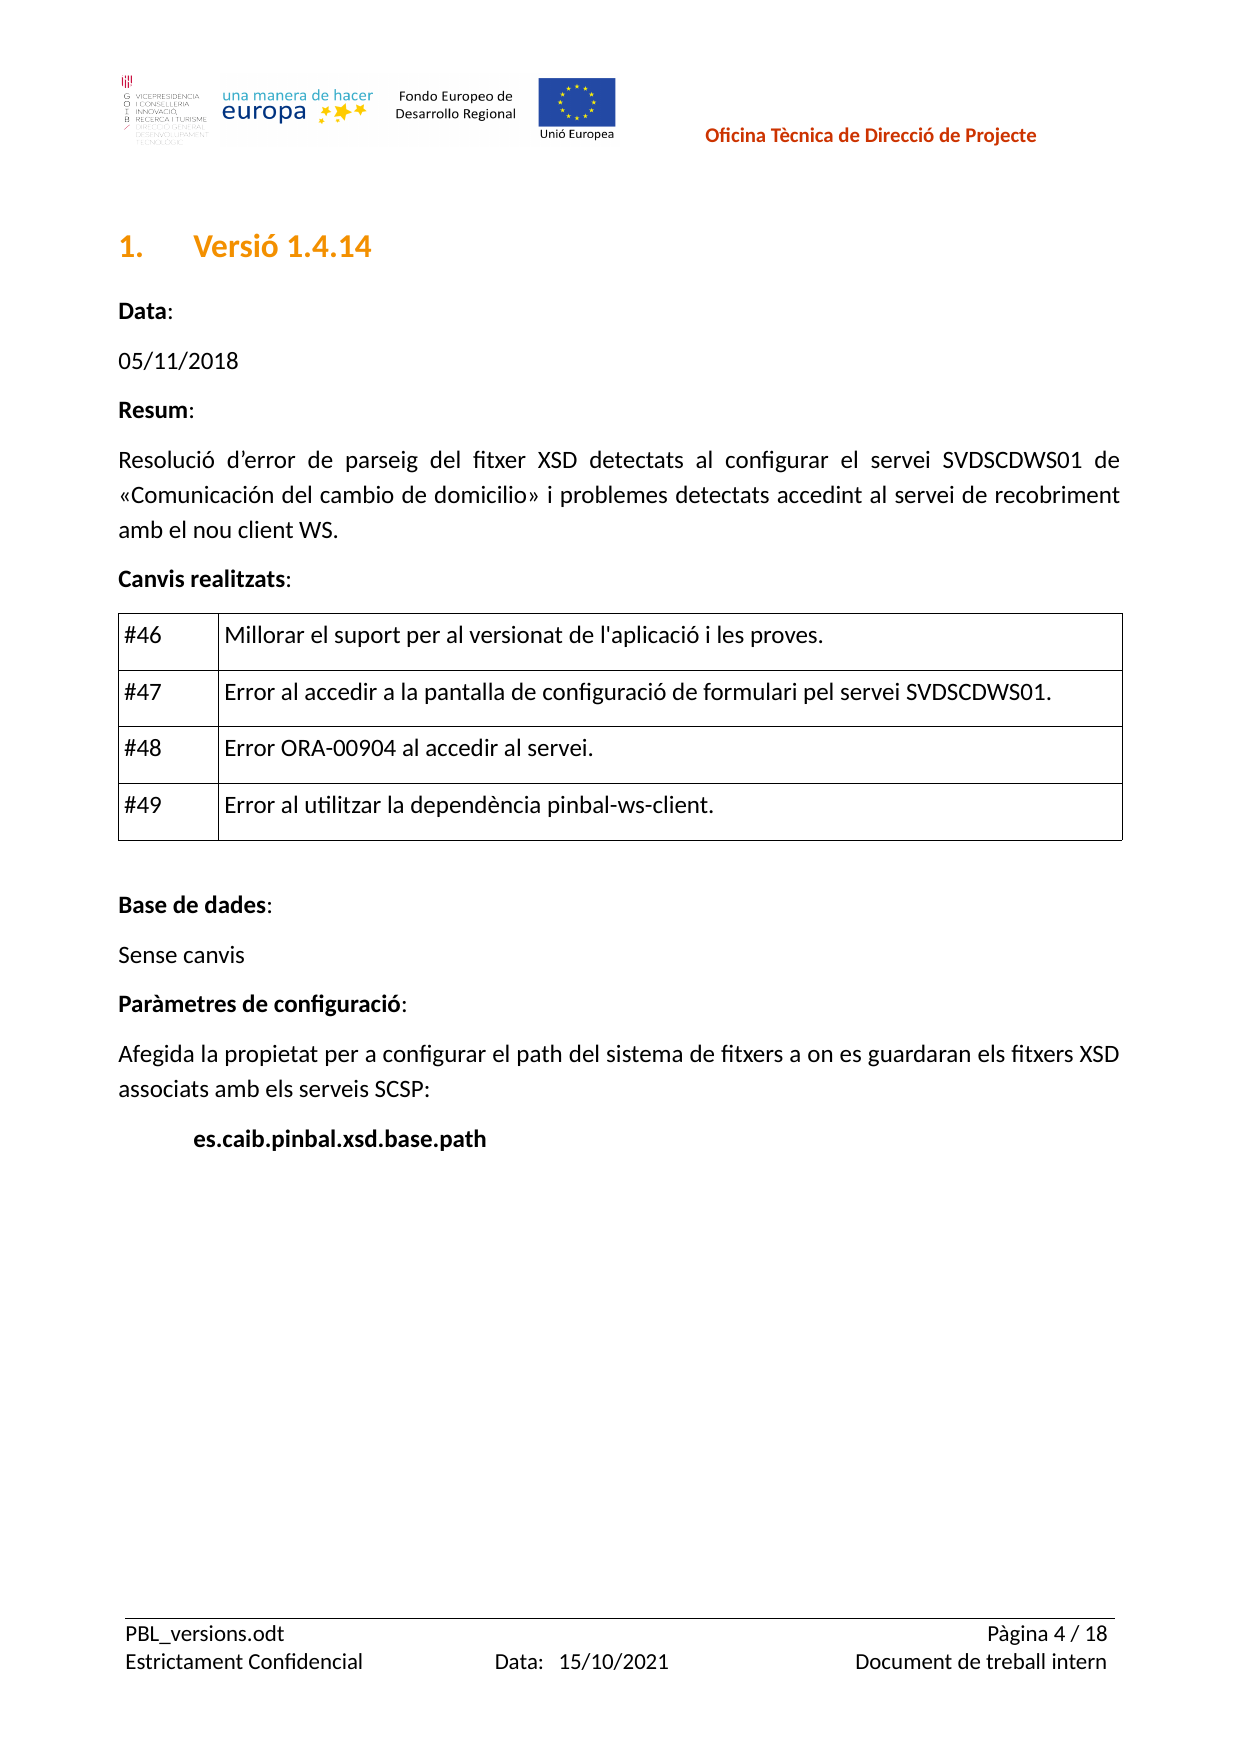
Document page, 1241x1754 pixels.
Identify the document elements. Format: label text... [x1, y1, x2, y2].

table_cell #49 [119, 784, 218, 840]
text Base de dades: [118, 889, 1122, 920]
table_header #46 [119, 614, 218, 670]
table_cell Error al utilitzar la dependència pinbal-ws-client. [219, 784, 1122, 840]
table_cell #48 [119, 727, 218, 783]
text Afegida la propietat per a configurar el path del sistema de fitxers a on es guardaran els fitxers XSD associats amb els serveis SCSP: [118, 1038, 1122, 1104]
text Sense canvis [118, 939, 1122, 969]
text Paràmetres de configuració: [118, 989, 1122, 1019]
table_header Millorar el suport per al versionat de l'aplicació i les proves. [219, 614, 1122, 670]
picture [118, 73, 213, 147]
text Data: [118, 295, 1122, 326]
text Resum: [118, 394, 1122, 425]
table_cell Error ORA-00904 al accedir al servei. [219, 727, 1122, 783]
picture [219, 73, 621, 147]
text es.caib.pinbal.xsd.base.path [118, 1123, 1122, 1153]
table_cell #47 [119, 671, 218, 726]
table_cell Error al accedir a la pantalla de configuració de formulari pel servei SVDSCDWS01. [219, 671, 1122, 726]
text Resolució d’error de parseig del fitxer XSD detectats al configurar el servei SVDSCDWS01 de «Comunicación del cambio de domicilio» i problemes detectats accedint al servei de recobriment amb el nou client WS. [118, 444, 1122, 544]
text Canvis realitzats: [118, 563, 1122, 594]
subtitle Versió 1.4.14 [118, 225, 1122, 266]
text 05/11/2018 [118, 345, 1122, 375]
